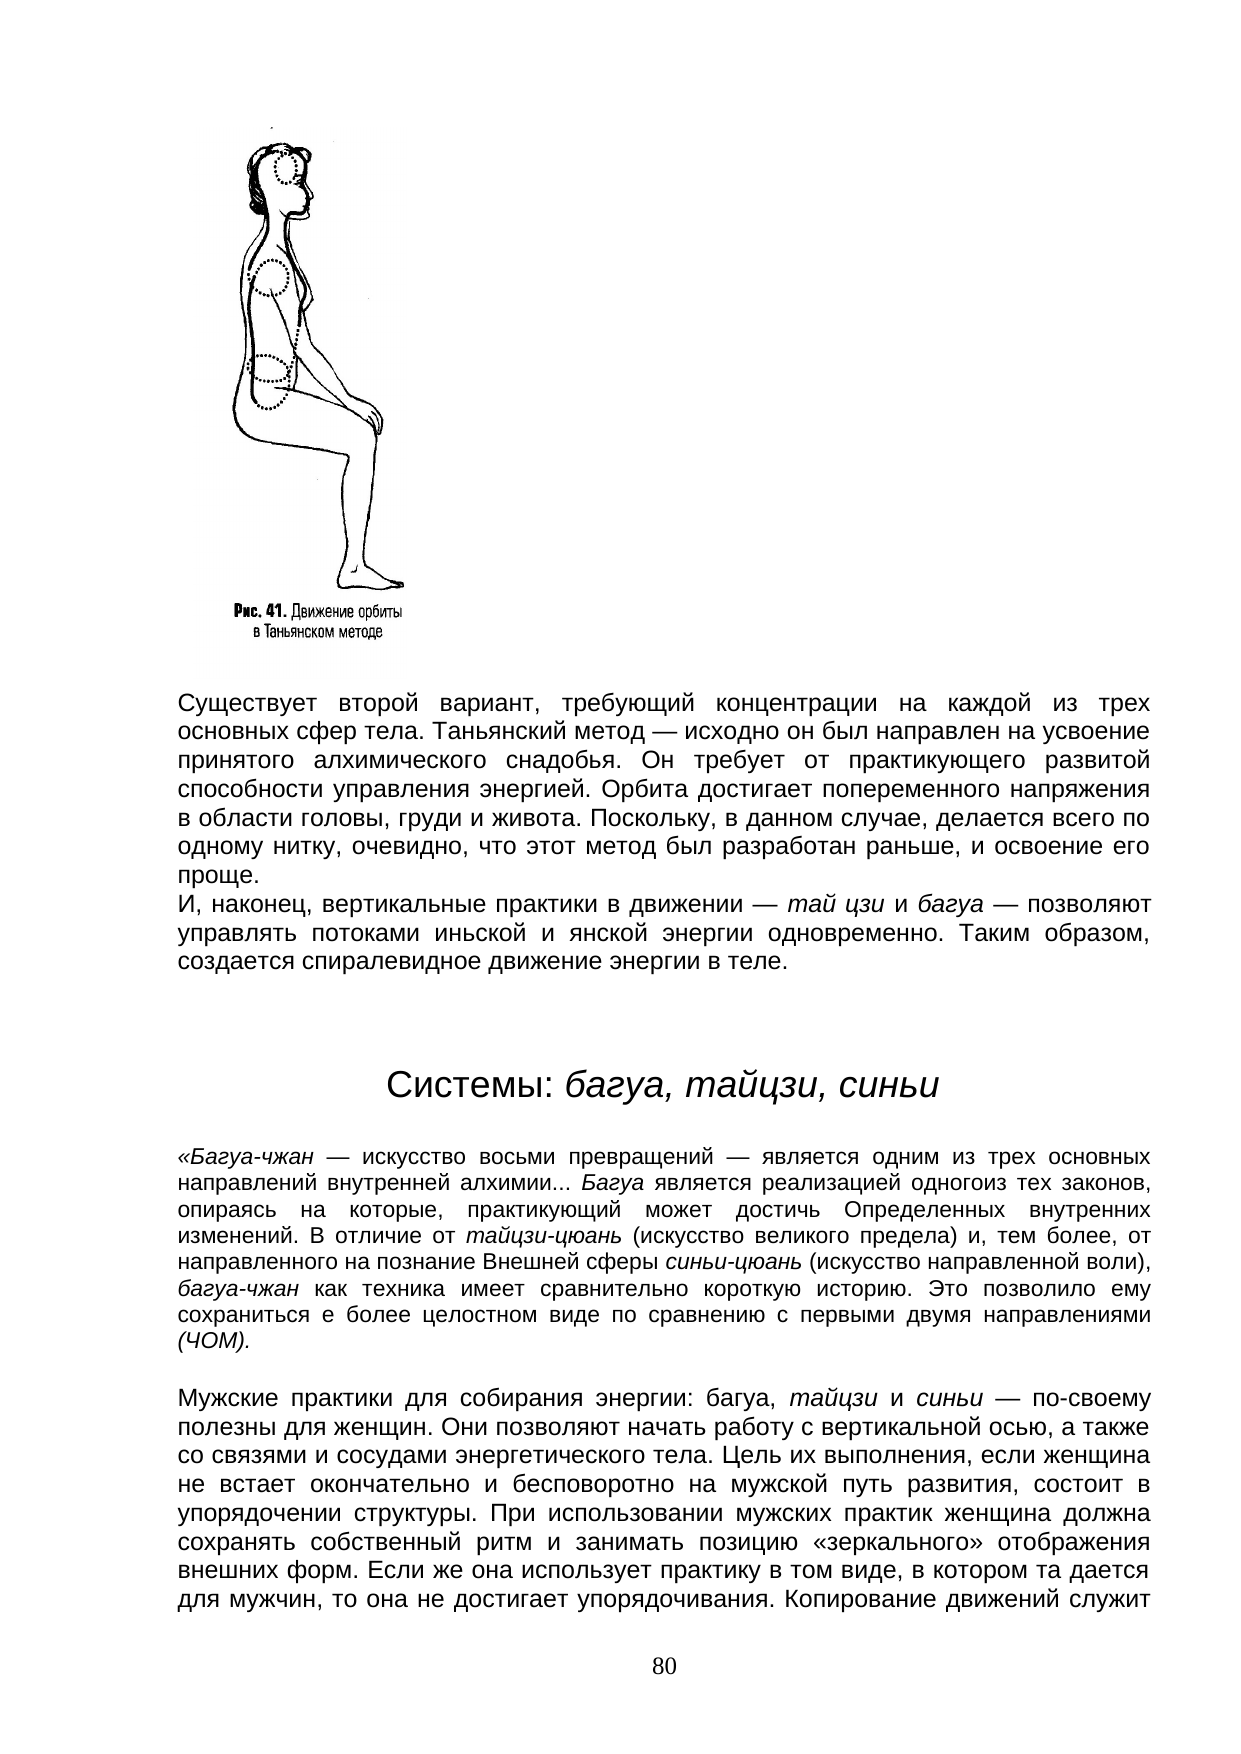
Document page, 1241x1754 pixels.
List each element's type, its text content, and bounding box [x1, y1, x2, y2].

text Существует второй вариант, требующий концентрации на каждой из трех основных сфер тела. Таньянский метод — исходно он был направлен на усвоение принятого алхимического снадобья. Он требует от практикующего развитой способности управления энергией. Орбита достигает попеременного напряжения в области головы, груди и живота. Поскольку, в данном случае, делается всего по одному нитку, очевидно, что этот метод был разработан раньше, и освоение его проще. И, наконец, вертикальные практики в движении — тай цзи и багуа — позволяют управлять потоками иньской и янской энергии одновременно. Таким образом, создается спиралевидное движение энергии в теле. [177, 118, 1152, 975]
text Мужские практики для собирания энергии: багуа, тайцзи и синьи — по-своему полезны для женщин. Они позволяют начать работу с вертикальной осью, а также со связями и сосудами энергетического тела. Цель их выполнения, если женщина не встает окончательно и бесповоротно на мужской путь развития, состоит в упорядочении структуры. При использовании мужских практик женщина должна сохранять собственный ритм и занимать позицию «зеркального» отображения внешних форм. Если же она использует практику в том виде, в котором та дается для мужчин, то она не достигает упорядочивания. Копирование движений служит [177, 1383, 1152, 1613]
text «Багуа-чжан — искусство восьми превращений — является одним из трех основных направлений внутренней алхимии... Багуа является реализацией одногоиз тех законов, опираясь на которые, практикующий может достичь Определенных внутренних изменений. В отличие от тайцзи-цюань (искусство великого предела) и, тем более, от направленного на познание Внешней сферы синьи-цюань (искусство направленной воли), багуа-чжан как техника имеет сравнительно короткую историю. Это позволило ему сохраниться е более целостном виде по сравнению с первыми двумя направлениями (ЧОМ). [177, 1143, 1152, 1354]
text Системы: багуа, тайцзи, синьи [177, 1062, 1152, 1105]
picture [193, 127, 407, 679]
